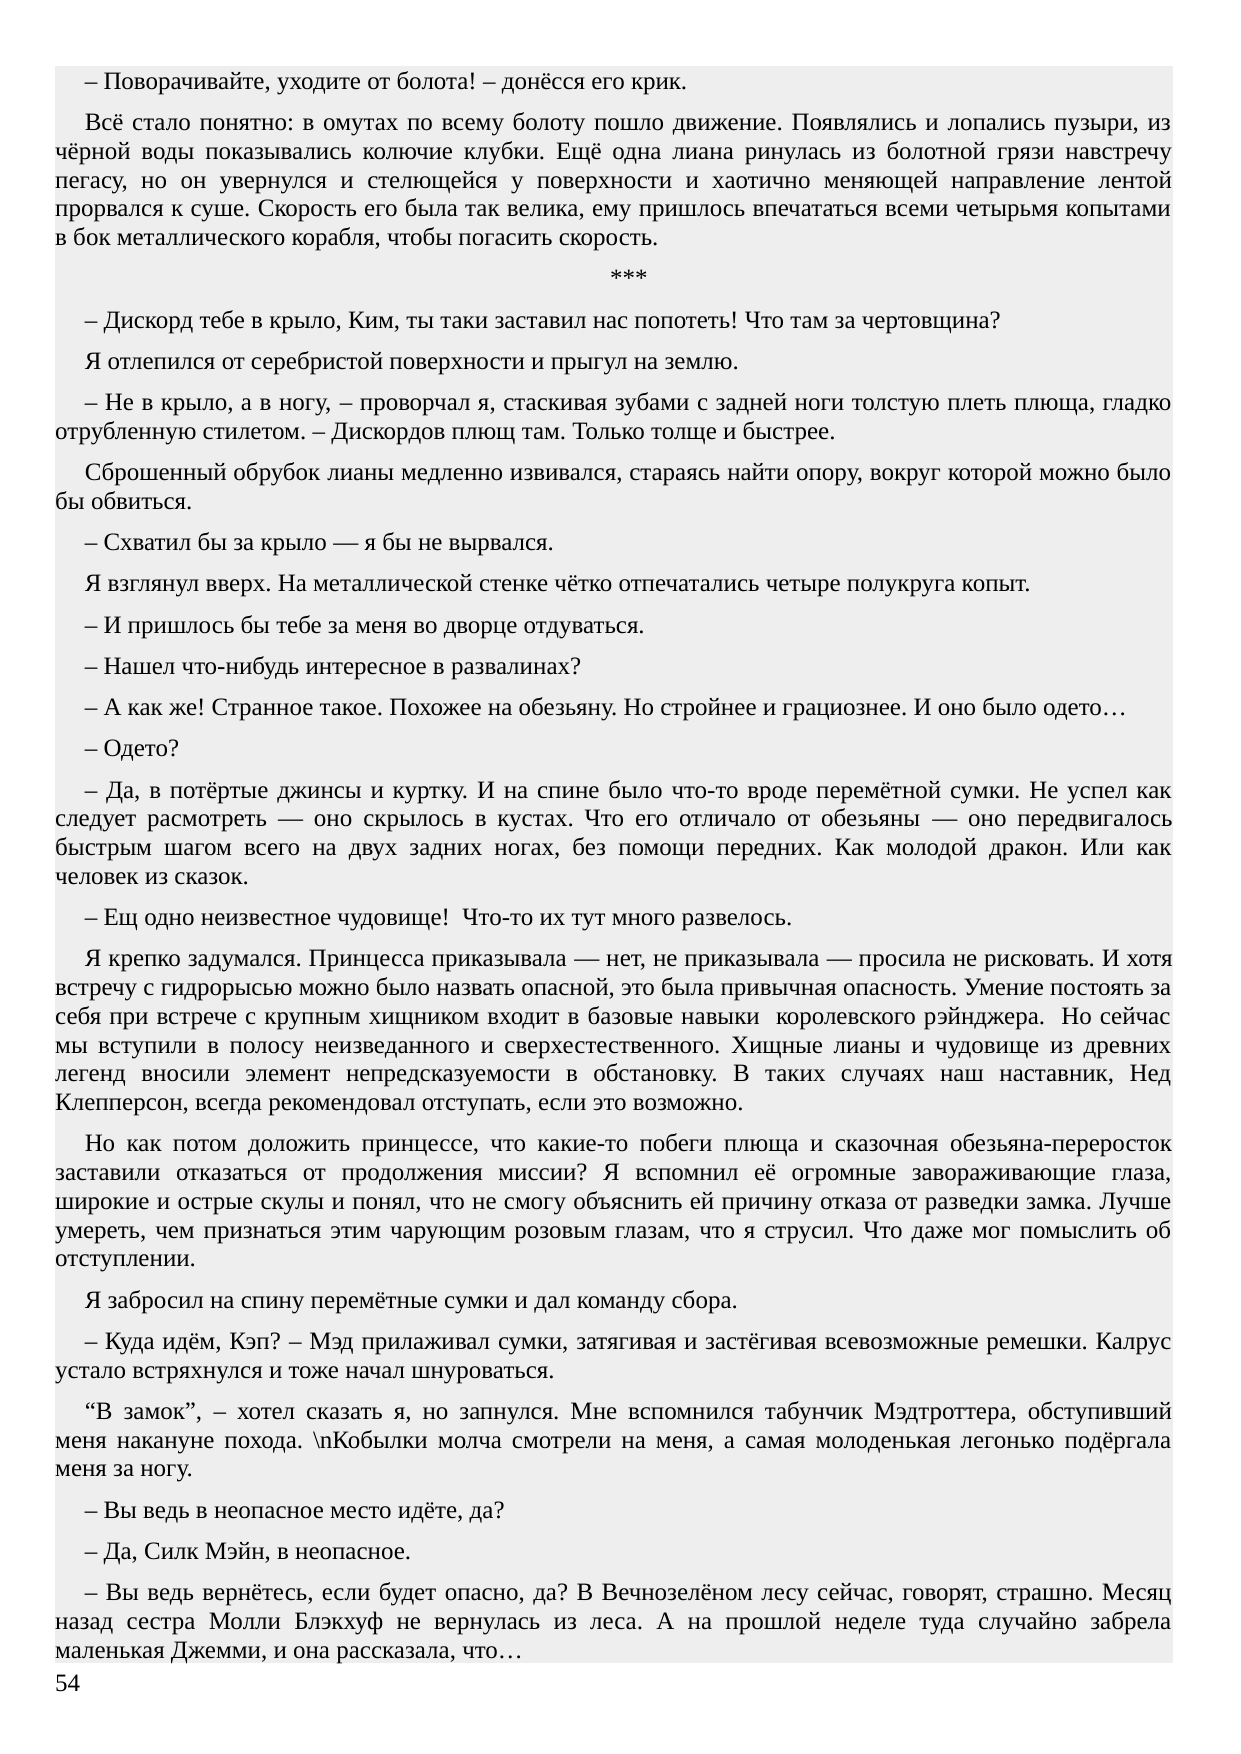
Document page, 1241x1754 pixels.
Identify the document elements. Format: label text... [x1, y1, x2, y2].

text – Не в крыло, а в ногу, – проворчал я, стаскивая зубами с задней ноги толстую плеть плюща, гладко отрубленную стилетом. – Дискордов плющ там. Только толще и быстрее. [55, 387, 1173, 445]
text – Куда идём, Кэп? – Мэд прилаживал сумки, затягивая и застёгивая всевозможные ремешки. Калрус устало встряхнулся и тоже начал шнуроваться. [55, 1326, 1173, 1383]
text – Вы ведь в неопасное место идёте, да? [55, 1495, 1173, 1523]
text – Нашел что-нибудь интересное в развалинах? [55, 651, 1173, 680]
text – И пришлось бы тебе за меня во дворце отдуваться. [55, 610, 1173, 638]
text *** [55, 263, 1173, 292]
text Но как потом доложить принцессе, что какие-то побеги плюща и сказочная обезьяна-переросток заставили отказаться от продолжения миссии? Я вспомнил её огромные завораживающие глаза, широкие и острые скулы и понял, что не смогу объяснить ей причину отказа от разведки замка. Лучше умереть, чем признаться этим чарующим розовым глазам, что я струсил. Что даже мог помыслить об отступлении. [55, 1128, 1173, 1272]
text – Одето? [55, 733, 1173, 762]
text Сброшенный обрубок лианы медленно извивался, стараясь найти опору, вокруг которой можно было бы обвиться. [55, 457, 1173, 515]
text Я отлепился от серебристой поверхности и прыгул на землю. [55, 346, 1173, 375]
text – Схватил бы за крыло — я бы не вырвался. [55, 527, 1173, 556]
text “В замок”, – хотел сказать я, но запнулся. Мне вспомнился табунчик Мэдтроттера, обступивший меня накануне похода. \nКобылки молча смотрели на меня, а самая молоденькая легонько подёргала меня за ногу. [55, 1396, 1173, 1482]
text – А как же! Странное такое. Похожее на обезьяну. Но стройнее и грациознее. И оно было одето… [55, 692, 1173, 721]
text Всё стало понятно: в омутах по всему болоту пошло движение. Появлялись и лопались пузыри, из чёрной воды показывались колючие клубки. Ещё одна лиана ринулась из болотной грязи навстречу пегасу, но он увернулся и стелющейся у поверхности и хаотично меняющей направление лентой прорвался к суше. Скорость его была так велика, ему пришлось впечататься всеми четырьмя копытами в бок металлического корабля, чтобы погасить скорость. [55, 107, 1173, 251]
text – Дискорд тебе в крыло, Ким, ты таки заставил нас попотеть! Что там за чертовщина? [55, 305, 1173, 333]
text – Поворачивайте, уходите от болота! – донёсся его крик. [55, 66, 1173, 95]
text Я взглянул вверх. На металлической стенке чётко отпечатались четыре полукруга копыт. [55, 568, 1173, 597]
text – Да, Силк Мэйн, в неопасное. [55, 1536, 1173, 1565]
text Я забросил на спину перемётные сумки и дал команду сбора. [55, 1285, 1173, 1313]
text – Вы ведь вернётесь, если будет опасно, да? В Вечнозелёном лесу сейчас, говорят, страшно. Месяц назад сестра Молли Блэкхуф не вернулась из леса. А на прошлой неделе туда случайно забрела маленькая Джемми, и она рассказала, что… [55, 1577, 1173, 1663]
text Я крепко задумался. Принцесса приказывала — нет, не приказывала — просила не рисковать. И хотя встречу с гидрорысью можно было назвать опасной, это была привычная опасность. Умение постоять за себя при встрече с крупным хищником входит в базовые навыки королевского рэйнджера. Но сейчас мы вступили в полосу неизведанного и сверхестественного. Хищные лианы и чудовище из древних легенд вносили элемент непредсказуемости в обстановку. В таких случаях наш наставник, Нед Клепперсон, всегда рекомендовал отступать, если это возможно. [55, 943, 1173, 1116]
text – Да, в потёртые джинсы и куртку. И на спине было что-то вроде перемётной сумки. Не успел как следует расмотреть — оно скрылось в кустах. Что его отличало от обезьяны — оно передвигалось быстрым шагом всего на двух задних ногах, без помощи передних. Как молодой дракон. Или как человек из сказок. [55, 775, 1173, 890]
text – Ещ одно неизвестное чудовище! Что-то их тут много развелось. [55, 902, 1173, 931]
